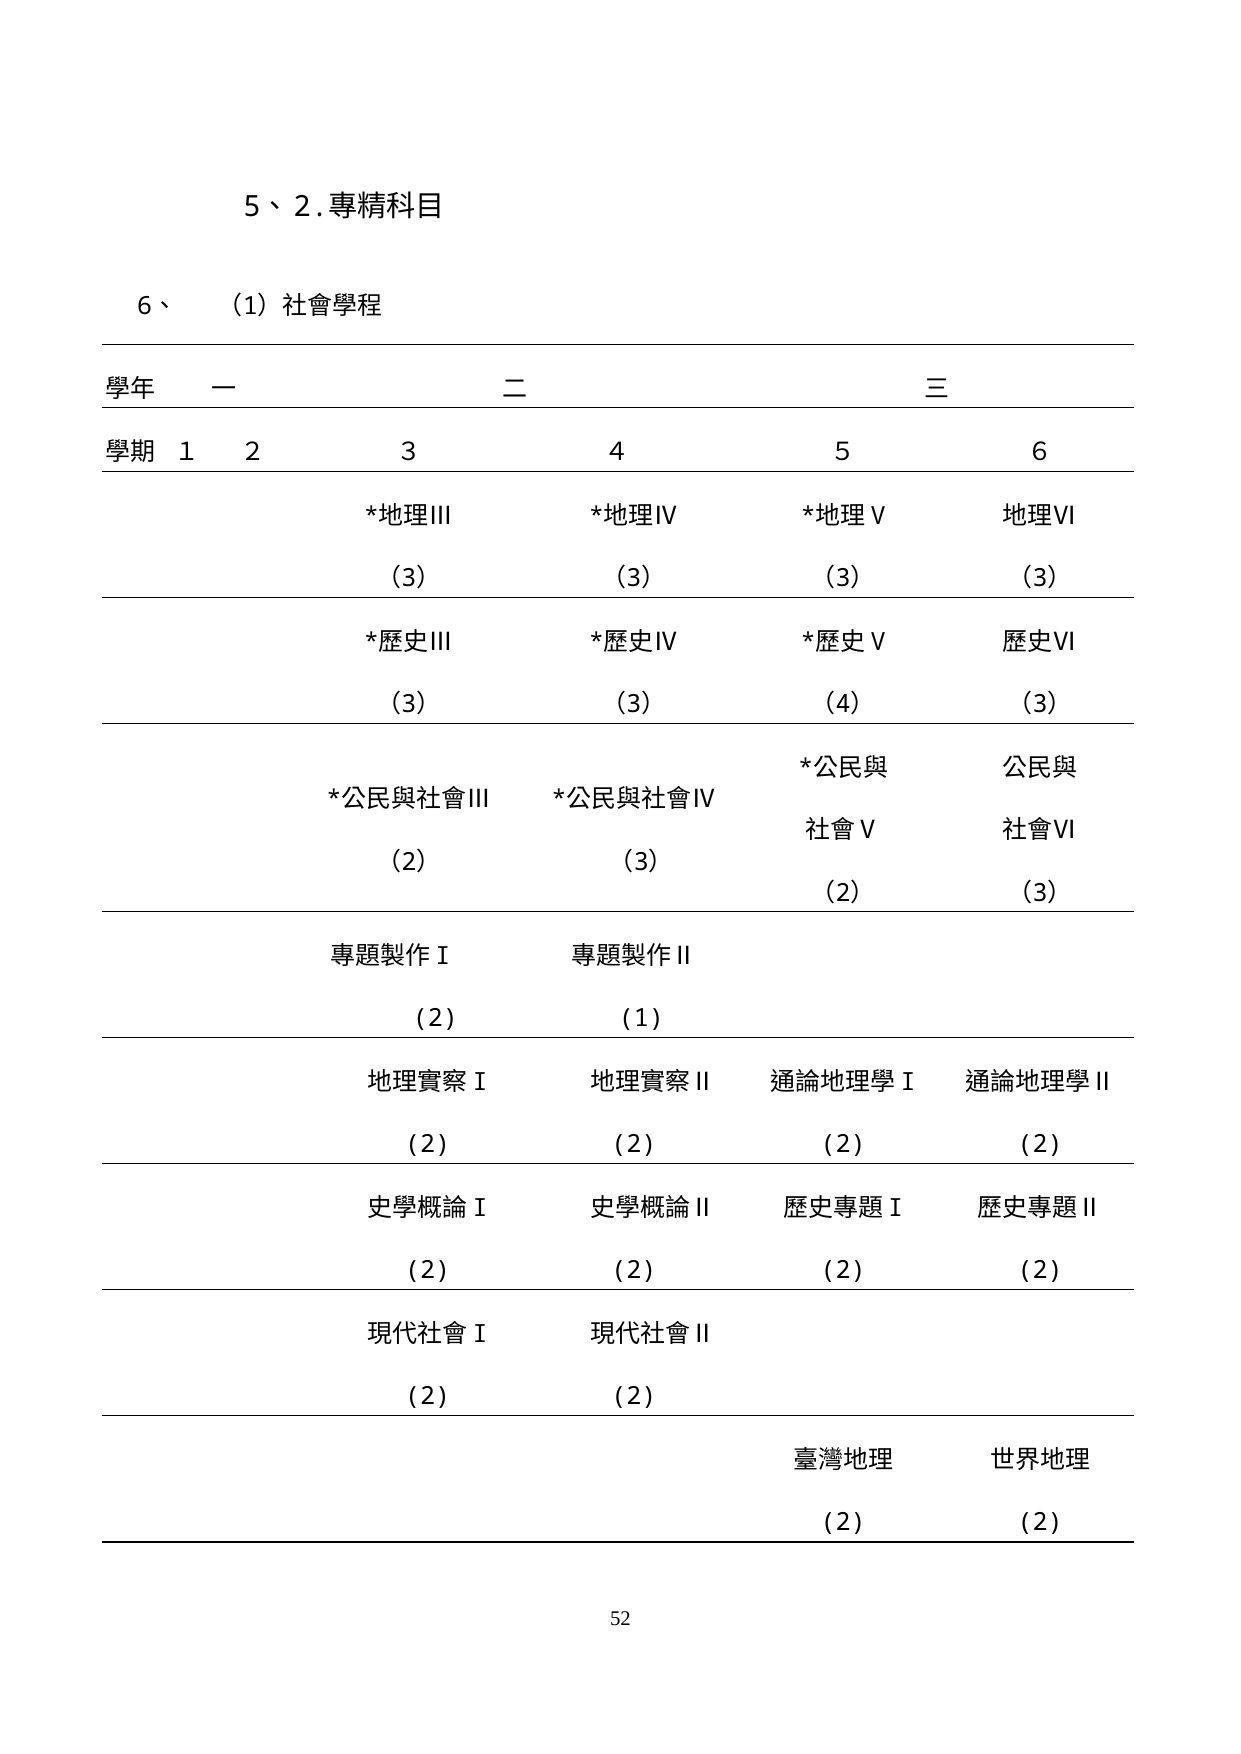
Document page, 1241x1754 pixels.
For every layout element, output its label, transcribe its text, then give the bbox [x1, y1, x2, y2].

table_cell [159, 472, 215, 597]
table_cell [102, 1416, 158, 1541]
table_cell [159, 724, 215, 911]
table_cell ４ [527, 408, 740, 471]
table_cell *公民與 社會Ⅴ （2） [740, 724, 946, 911]
table_cell *歷史V （4） [740, 598, 946, 723]
table_cell [159, 912, 215, 1037]
table_cell *地理Ⅳ （3） [527, 472, 740, 597]
table_cell 地理實察Ⅱ (2) [527, 1038, 740, 1163]
table_cell [159, 598, 215, 723]
table_cell *歷史Ⅲ （3） [290, 598, 527, 723]
table_cell 現代社會Ⅱ (2) [527, 1290, 740, 1415]
table_cell *歷史Ⅳ （3） [527, 598, 740, 723]
subtitle 2.專精科目 [243, 162, 1122, 225]
table_cell 專題製作I (2) [290, 912, 527, 1037]
table_cell 通論地理學I (2) [740, 1038, 946, 1163]
table_cell [102, 724, 158, 911]
table_header 二 [290, 345, 740, 407]
table_cell [102, 472, 158, 597]
subtitle （1）社會學程 [118, 262, 1122, 325]
table_cell [290, 1416, 527, 1541]
table_cell [102, 598, 158, 723]
table_cell [159, 1416, 215, 1541]
table_header 學年 [102, 345, 158, 407]
table_cell 史學概論I (2) [290, 1164, 527, 1289]
table_cell [215, 1416, 290, 1541]
table_cell [215, 912, 290, 1037]
table_cell 地理Ⅵ （3） [946, 472, 1133, 597]
table_cell 史學概論Ⅱ (2) [527, 1164, 740, 1289]
table_cell ２ [215, 408, 290, 471]
table_cell *公民與社會Ⅳ （3） [527, 724, 740, 911]
table_cell [946, 912, 1133, 1037]
table_cell [215, 1038, 290, 1163]
table_cell [159, 1038, 215, 1163]
table_cell 地理實察I (2) [290, 1038, 527, 1163]
table_cell 世界地理 (2) [946, 1416, 1133, 1541]
table_cell ６ [946, 408, 1133, 471]
table_cell [102, 1290, 158, 1415]
table_cell [159, 1164, 215, 1289]
table_header 三 [740, 345, 1133, 407]
table_cell ５ [740, 408, 946, 471]
table_header 一 [159, 345, 290, 407]
table_cell 現代社會I (2) [290, 1290, 527, 1415]
table_cell [102, 1164, 158, 1289]
table_cell 公民與 社會Ⅵ （3） [946, 724, 1133, 911]
table_cell 歷史Ⅵ （3） [946, 598, 1133, 723]
table_cell [215, 1164, 290, 1289]
table_cell [215, 724, 290, 911]
table_cell １ [159, 408, 215, 471]
table_cell [946, 1290, 1133, 1415]
table_cell *公民與社會Ⅲ （2） [290, 724, 527, 911]
table_cell [159, 1290, 215, 1415]
table_cell 專題製作Ⅱ (1) [527, 912, 740, 1037]
table_cell *地理Ⅲ （3） [290, 472, 527, 597]
table_cell 通論地理學Ⅱ (2) [946, 1038, 1133, 1163]
table_cell 臺灣地理 (2) [740, 1416, 946, 1541]
table_cell [740, 912, 946, 1037]
table_cell 學期 [102, 408, 158, 471]
table_cell [102, 1038, 158, 1163]
table_cell [527, 1416, 740, 1541]
table_cell 歷史專題Ⅱ (2) [946, 1164, 1133, 1289]
table_cell [215, 598, 290, 723]
table_cell ３ [290, 408, 527, 471]
table_cell 歷史專題I (2) [740, 1164, 946, 1289]
table_cell *地理V （3） [740, 472, 946, 597]
table_cell [740, 1290, 946, 1415]
table_cell [102, 912, 158, 1037]
table_cell [215, 1290, 290, 1415]
table_cell [215, 472, 290, 597]
